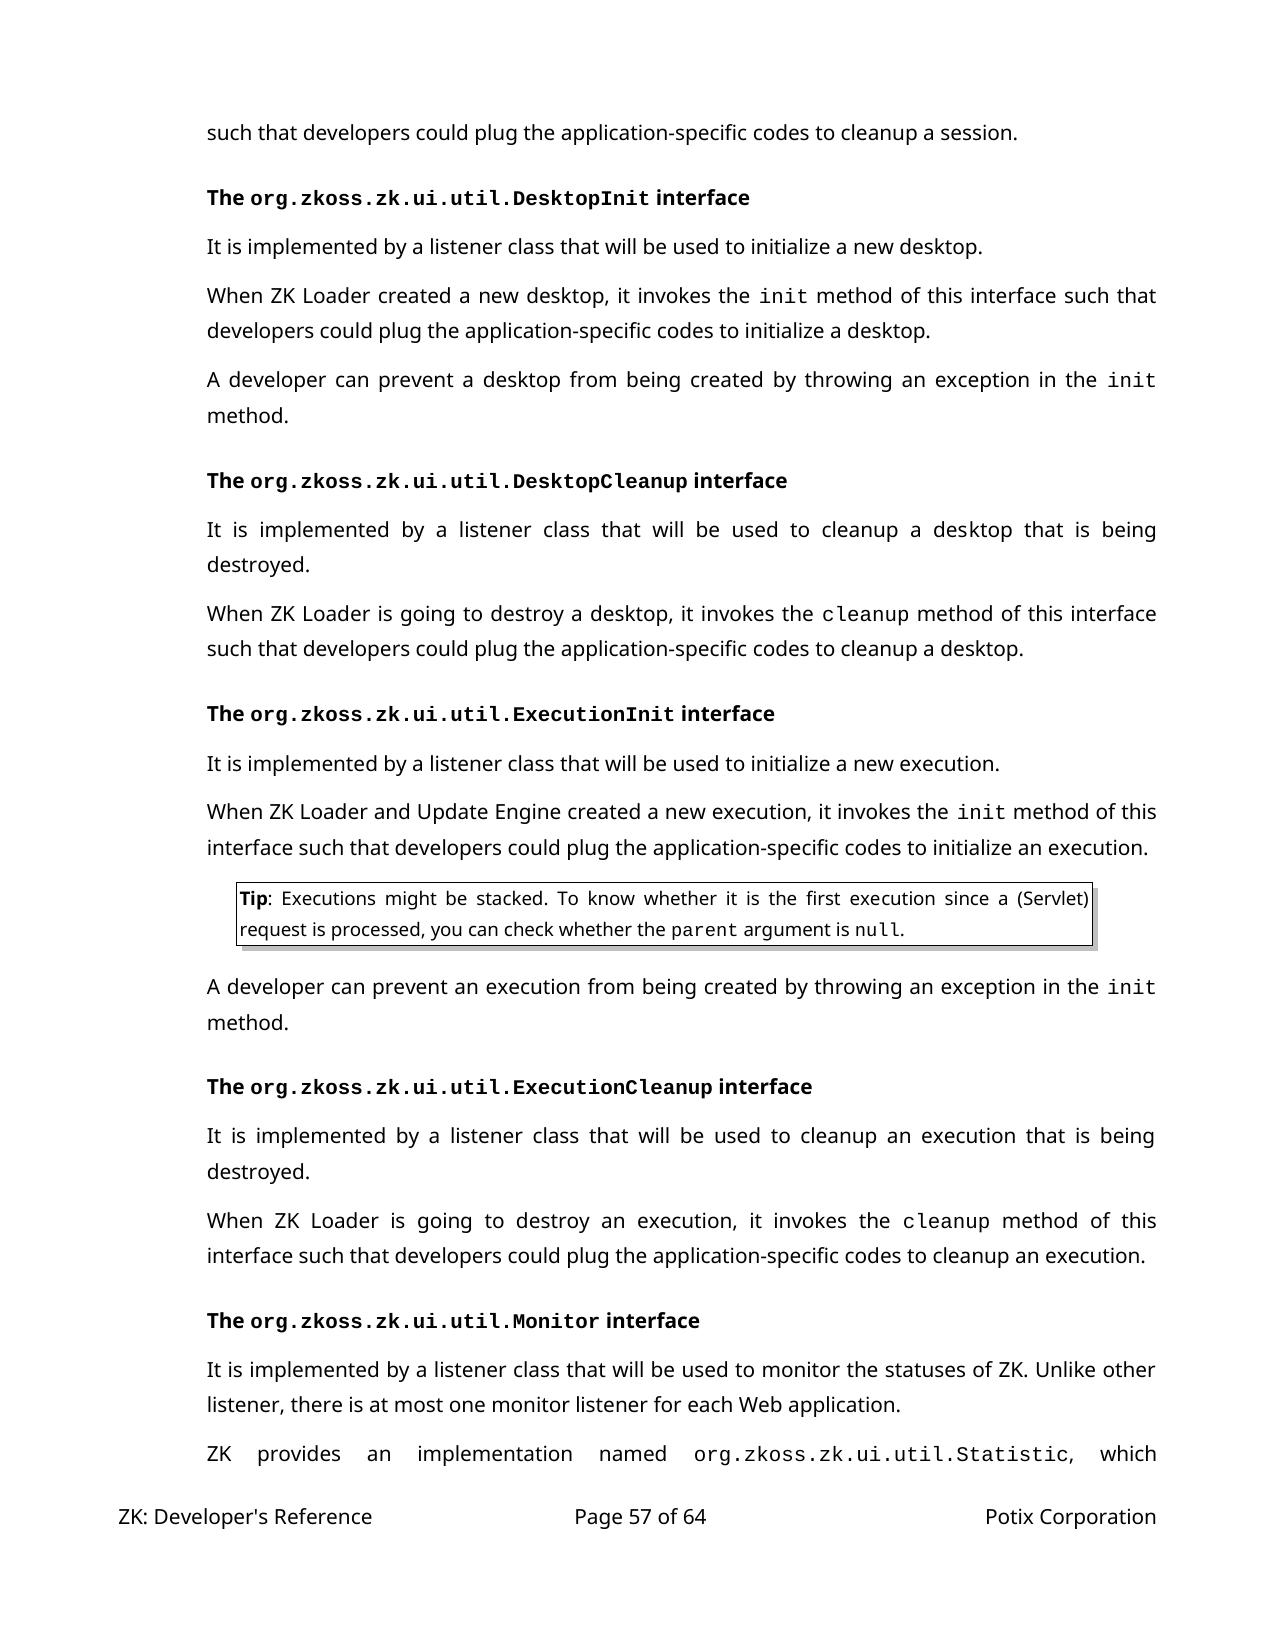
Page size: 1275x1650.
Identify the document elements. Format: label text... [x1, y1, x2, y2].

subtitle The org.zkoss.zk.ui.util.DesktopCleanup interface [207, 466, 1157, 494]
text When ZK Loader is going to destroy an execution, it invokes the cleanup method of this interface such that developers could plug the application-specific codes to cleanup an execution. [207, 1206, 1157, 1269]
subtitle The org.zkoss.zk.ui.util.DesktopInit interface [207, 183, 1157, 212]
text It is implemented by a listener class that will be used to cleanup a desktop that is being destroyed. [207, 515, 1157, 578]
text When ZK Loader created a new desktop, it invokes the init method of this interface such that developers could plug the application-specific codes to initialize a desktop. [207, 281, 1157, 345]
text When ZK Loader and Update Engine created a new execution, it invokes the init method of this interface such that developers could plug the application-specific codes to initialize an execution. [207, 797, 1157, 861]
text Tip: Executions might be stacked. To know whether it is the first execution since a (Servlet) request is processed, you can check whether the parent argument is null. [237, 883, 1092, 945]
text such that developers could plug the application-specific codes to cleanup a session. [207, 118, 1157, 146]
text A developer can prevent a desktop from being created by throwing an exception in the init method. [207, 365, 1157, 429]
text It is implemented by a listener class that will be used to cleanup an execution that is being destroyed. [207, 1122, 1157, 1185]
text It is implemented by a listener class that will be used to initialize a new execution. [207, 749, 1157, 777]
text ZK provides an implementation named org.zkoss.zk.ui.util.Statistic, which [207, 1439, 1157, 1468]
subtitle The org.zkoss.zk.ui.util.Monitor interface [207, 1306, 1157, 1335]
text It is implemented by a listener class that will be used to monitor the statuses of ZK. Unlike other listener, there is at most one monitor listener for each Web application. [207, 1355, 1157, 1419]
subtitle The org.zkoss.zk.ui.util.ExecutionCleanup interface [207, 1072, 1157, 1101]
text When ZK Loader is going to destroy a desktop, it invokes the cleanup method of this interface such that developers could plug the application-specific codes to cleanup a desktop. [207, 599, 1157, 663]
subtitle The org.zkoss.zk.ui.util.ExecutionInit interface [207, 699, 1157, 728]
text A developer can prevent an execution from being created by throwing an exception in the init method. [207, 972, 1157, 1036]
text It is implemented by a listener class that will be used to initialize a new desktop. [207, 232, 1157, 260]
